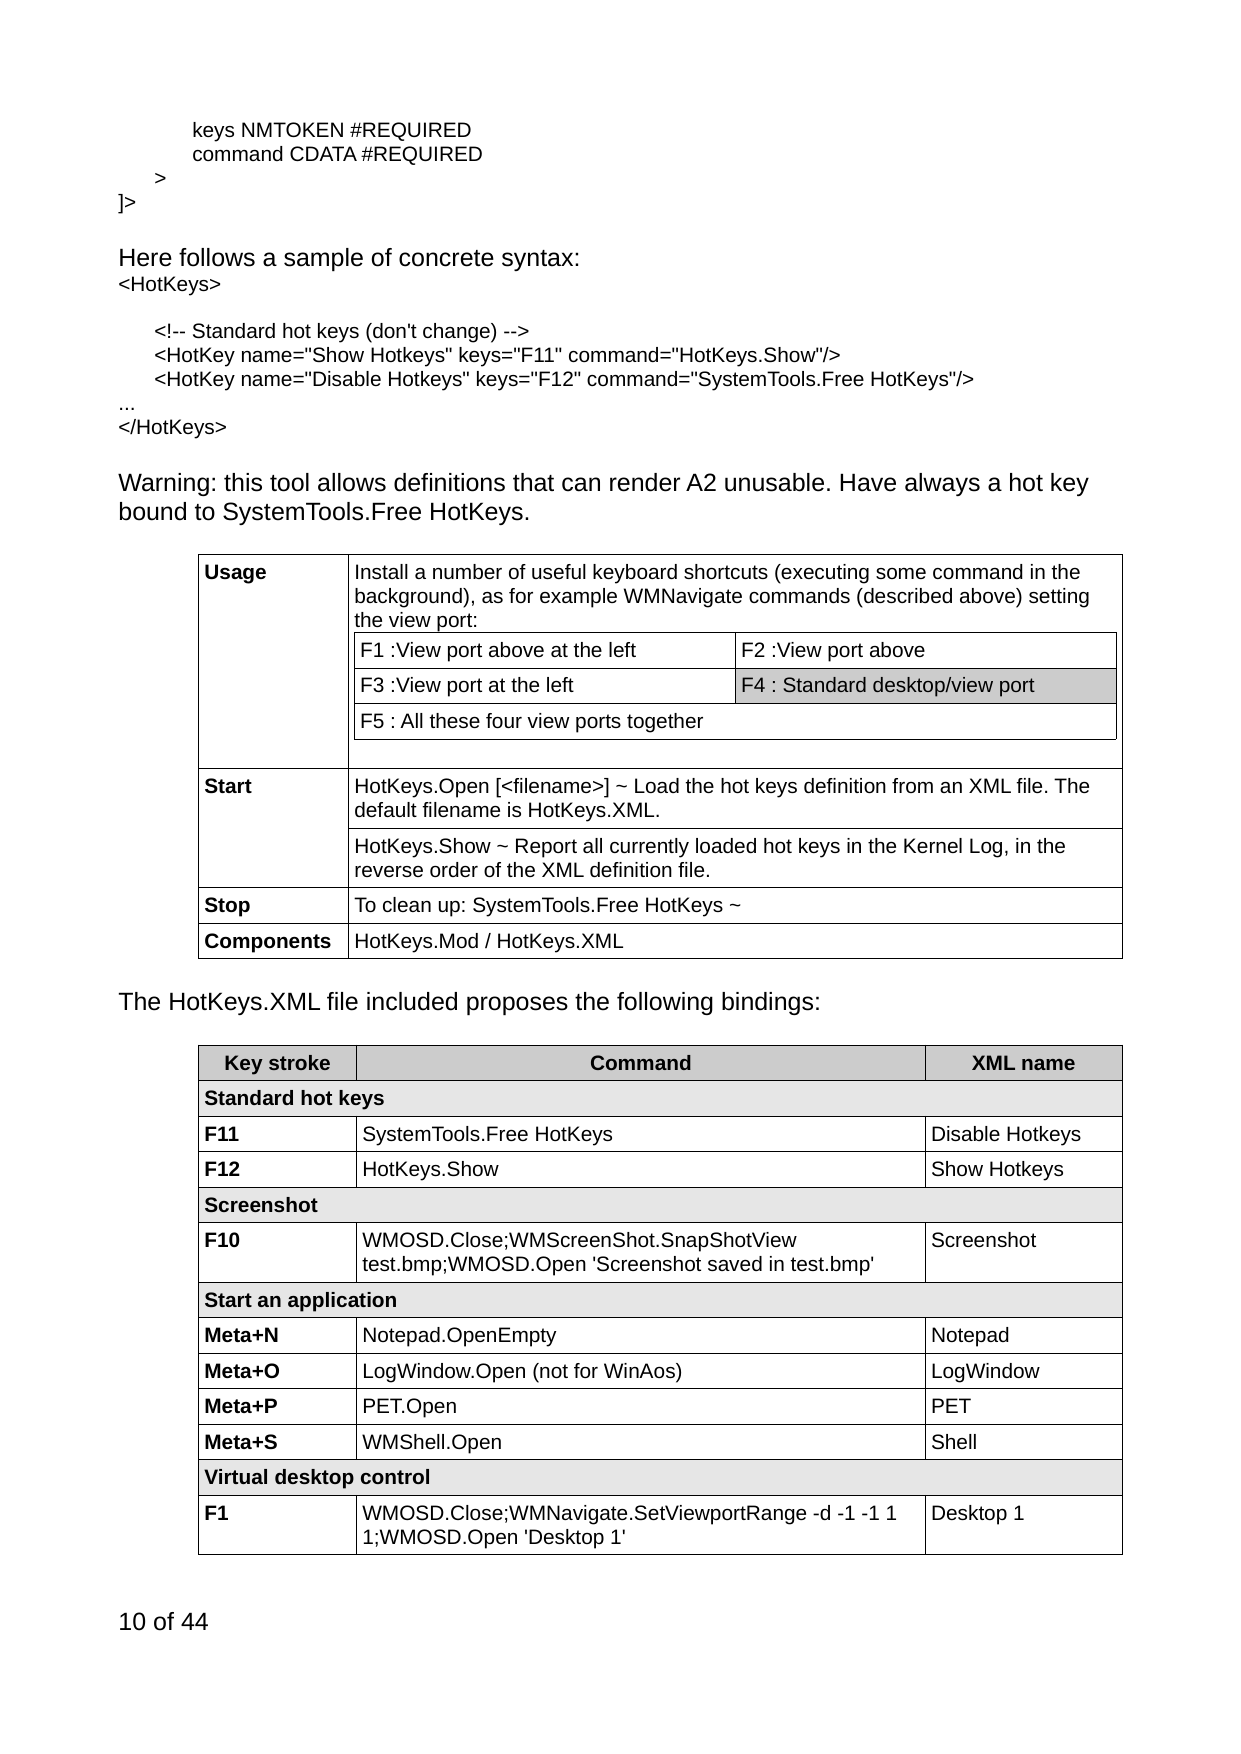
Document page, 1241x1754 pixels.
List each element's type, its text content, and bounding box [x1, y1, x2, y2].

table_cell SystemTools.Free HotKeys [357, 1117, 925, 1151]
table_cell Meta+P [199, 1389, 356, 1424]
table_cell Start an application [199, 1283, 1122, 1317]
text </HotKeys> [118, 415, 1122, 468]
table_cell HotKeys.Show [357, 1152, 925, 1187]
table_header F2 :View port above [736, 633, 1116, 667]
table_cell HotKeys.Mod / HotKeys.XML [349, 924, 1122, 958]
text <HotKeys> <!-- Standard hot keys (don't change) --> <HotKey name="Show Hotkeys" keys="F11" command="HotKeys.Show"/> <HotKey name="Disable Hotkeys" keys="F12" command="SystemTools.Free HotKeys"/> [118, 271, 1122, 391]
table_header Usage [199, 555, 348, 768]
table_cell F11 [199, 1117, 356, 1151]
table_cell Standard hot keys [199, 1081, 1122, 1116]
table_cell Notepad [926, 1318, 1122, 1353]
text keys NMTOKEN #REQUIRED command CDATA #REQUIRED > ]> [118, 118, 1122, 214]
table_cell Desktop 1 [926, 1496, 1122, 1554]
table_cell LogWindow.Open (not for WinAos) [357, 1354, 925, 1388]
table_cell F3 :View port at the left [355, 669, 735, 703]
table_cell WMShell.Open [357, 1425, 925, 1459]
table_header Install a number of useful keyboard shortcuts (executing some command in the background), as for example WMNavigate commands (described above) setting the view port: [349, 555, 1122, 768]
table_cell F5 : All these four view ports together [355, 704, 1116, 738]
table_cell LogWindow [926, 1354, 1122, 1388]
text ... [118, 391, 1122, 415]
table_cell Start [199, 769, 348, 887]
table_header Command [357, 1046, 925, 1080]
table_cell WMOSD.Close;WMNavigate.SetViewportRange -d -1 -1 1 1;WMOSD.Open 'Desktop 1' [357, 1496, 925, 1554]
table_cell Shell [926, 1425, 1122, 1459]
table_cell Show Hotkeys [926, 1152, 1122, 1187]
table_header XML name [926, 1046, 1122, 1080]
table_cell Components [199, 924, 348, 958]
text Warning: this tool allows definitions that can render A2 unusable. Have always a hot key bound to SystemTools.Free HotKeys. [118, 468, 1122, 525]
table_cell Screenshot [926, 1223, 1122, 1282]
table_cell Meta+O [199, 1354, 356, 1388]
table_cell HotKeys.Show ~ Report all currently loaded hot keys in the Kernel Log, in the reverse order of the XML definition file. [349, 829, 1122, 887]
text Here follows a sample of concrete syntax: [118, 243, 1122, 271]
table_cell F4 : Standard desktop/view port [736, 669, 1116, 703]
table_cell F10 [199, 1223, 356, 1282]
text The HotKeys.XML file included proposes the following bindings: [118, 987, 1122, 1016]
table_cell F12 [199, 1152, 356, 1187]
table_cell Meta+S [199, 1425, 356, 1459]
table_cell PET.Open [357, 1389, 925, 1424]
table_cell Stop [199, 888, 348, 923]
table_header F1 :View port above at the left [355, 633, 735, 667]
table_cell Notepad.OpenEmpty [357, 1318, 925, 1353]
table_cell Disable Hotkeys [926, 1117, 1122, 1151]
table_cell HotKeys.Open [<filename>] ~ Load the hot keys definition from an XML file. The default filename is HotKeys.XML. [349, 769, 1122, 828]
table_cell Screenshot [199, 1188, 1122, 1222]
table_cell Meta+N [199, 1318, 356, 1353]
table_cell To clean up: SystemTools.Free HotKeys ~ [349, 888, 1122, 923]
table_cell Virtual desktop control [199, 1460, 1122, 1495]
table_cell WMOSD.Close;WMScreenShot.SnapShotView test.bmp;WMOSD.Open 'Screenshot saved in test.bmp' [357, 1223, 925, 1282]
table_header Key stroke [199, 1046, 356, 1080]
table_cell F1 [199, 1496, 356, 1554]
table_cell PET [926, 1389, 1122, 1424]
